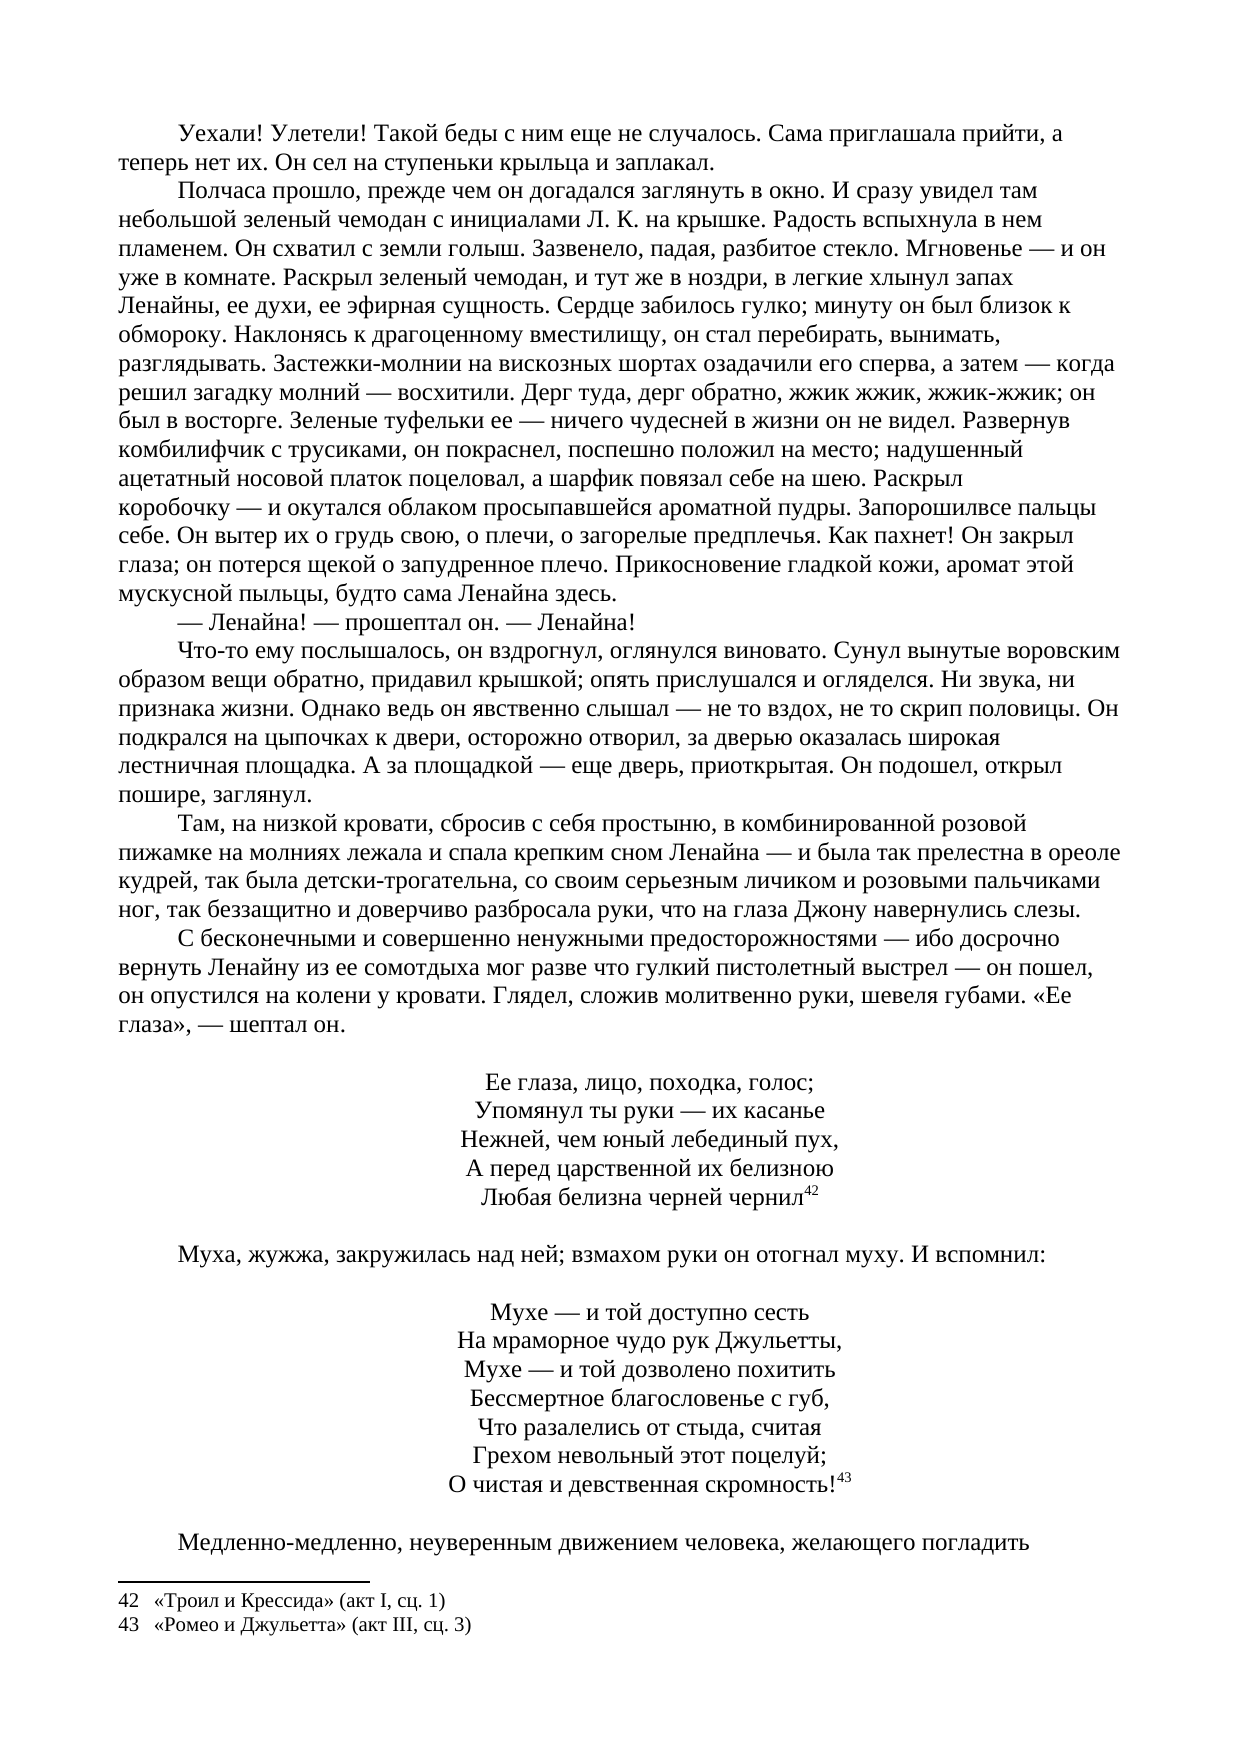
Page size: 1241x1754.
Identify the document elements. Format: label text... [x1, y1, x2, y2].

text Что разалелись от стыда, считая [118, 1412, 1122, 1441]
text Что-то ему послышалось, он вздрогнул, оглянулся виновато. Сунул вынутые воровским образом вещи обратно, придавил крышкой; опять прислушался и огляделся. Ни звука, ни признака жизни. Однако ведь он явственно слышал — не то вздох, не то скрип половицы. Он подкрался на цыпочках к двери, осторожно отворил, за дверью оказалась широкая лестничная площадка. А за площадкой — еще дверь, приоткрытая. Он подошел, открыл пошире, заглянул. [118, 636, 1122, 808]
text «Троил и Крессида» (акт I, сц. 1) [118, 1588, 1122, 1612]
text Уехали! Улетели! Такой беды с ним еще не случалось. Сама приглашала прийти, а теперь нет их. Он сел на ступеньки крыльца и заплакал. [118, 118, 1122, 176]
text С бесконечными и совершенно ненужными предосторожностями — ибо досрочно вернуть Ленайну из ее сомотдыха мог разве что гулкий пистолетный выстрел — он пошел, он опустился на колени у кровати. Глядел, сложив молитвенно руки, шевеля губами. «Ее глаза», — шептал он. [118, 923, 1122, 1038]
text Нежней, чем юный лебединый пух, [118, 1124, 1122, 1153]
text Мухе — и той дозволено похитить [118, 1354, 1122, 1383]
text «Ромео и Джульетта» (акт III, сц. 3) [118, 1612, 1122, 1636]
text Мухе — и той доступно сесть [118, 1297, 1122, 1326]
text Медленно-медленно, неуверенным движением человека, желающего погладить [118, 1527, 1122, 1556]
text Бессмертное благословенье с губ, [118, 1383, 1122, 1412]
text Там, на низкой кровати, сбросив с себя простыню, в комбинированной розовой пижамке на молниях лежала и спала крепким сном Ленайна — и была так прелестна в ореоле кудрей, так была детски-трогательна, со своим серьезным личиком и розовыми пальчиками ног, так беззащитно и доверчиво разбросала руки, что на глаза Джону навернулись слезы. [118, 808, 1122, 923]
text Ее глаза, лицо, походка, голос; [118, 1067, 1122, 1096]
text Муха, жужжа, закружилась над ней; взмахом руки он отогнал муху. И вспомнил: [118, 1239, 1122, 1268]
text Упомянул ты руки — их касанье [118, 1096, 1122, 1124]
text О чистая и девственная скромность! [118, 1469, 1122, 1498]
text — Ленайна! — прошептал он. — Ленайна! [118, 607, 1122, 636]
text А перед царственной их белизною [118, 1153, 1122, 1182]
text Полчаса прошло, прежде чем он догадался заглянуть в окно. И сразу увидел там небольшой зеленый чемодан с инициалами Л. К. на крышке. Радость вспыхнула в нем пламенем. Он схватил с земли голыш. Зазвенело, падая, разбитое стекло. Мгновенье — и он уже в комнате. Раскрыл зеленый чемодан, и тут же в ноздри, в легкие хлынул запах Ленайны, ее духи, ее эфирная сущность. Сердце забилось гулко; минуту он был близок к обмороку. Наклонясь к драгоценному вместилищу, он стал перебирать, вынимать, разглядывать. Застежки-молнии на вискозных шортах озадачили его сперва, а затем — когда решил загадку молний — восхитили. Дерг туда, дерг обратно, жжик жжик, жжик-жжик; он был в восторге. Зеленые туфельки ее — ничего чудесней в жизни он не видел. Развернув комбилифчик с трусиками, он покраснел, поспешно положил на место; надушенный ацетатный носовой платок поцеловал, а шарфик повязал себе на шею. Раскрыл коробочку — и окутался облаком просыпавшейся ароматной пудры. Запорошилвсе пальцы себе. Он вытер их о грудь свою, о плечи, о загорелые предплечья. Как пахнет! Он закрыл глаза; он потерся щекой о запудренное плечо. Прикосновение гладкой кожи, аромат этой мускусной пыльцы, будто сама Ленайна здесь. [118, 176, 1122, 607]
text Грехом невольный этот поцелуй; [118, 1441, 1122, 1469]
text Любая белизна черней чернил [118, 1182, 1122, 1211]
text На мраморное чудо рук Джульетты, [118, 1326, 1122, 1354]
